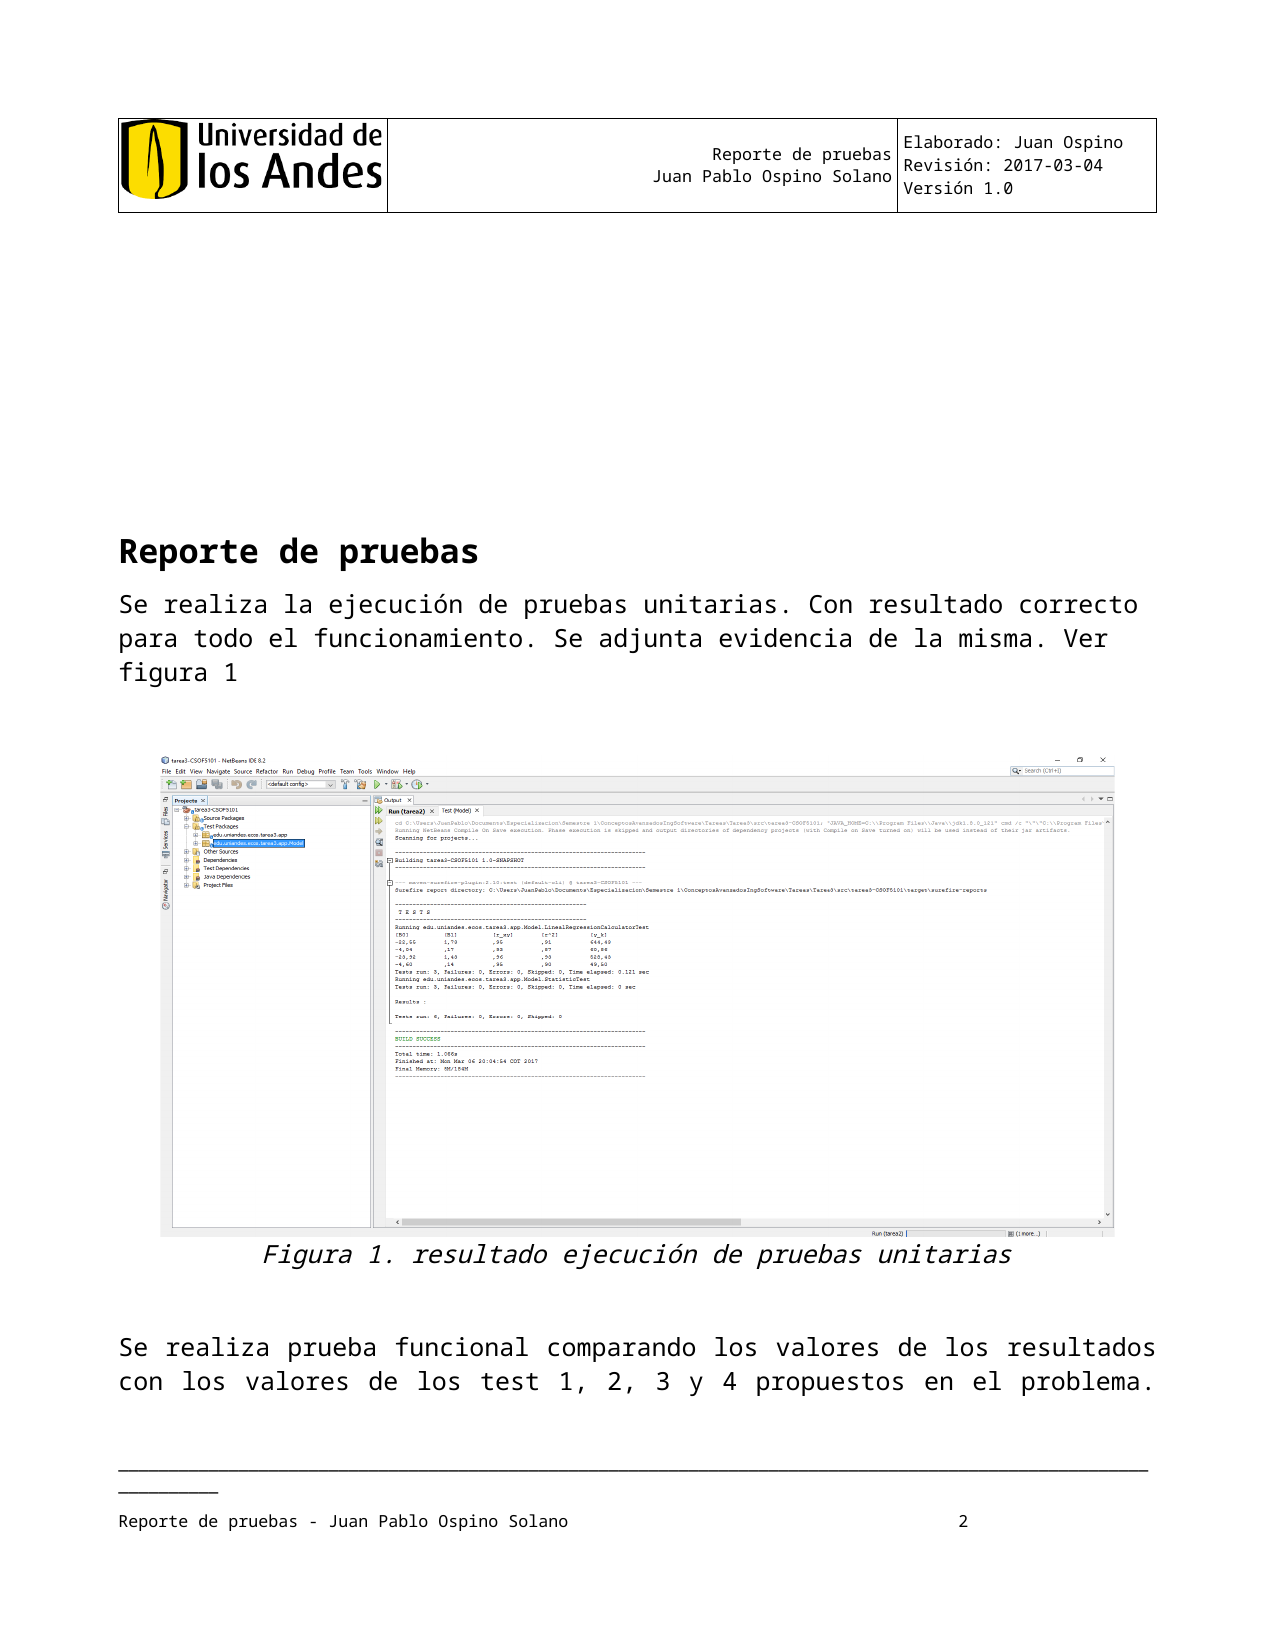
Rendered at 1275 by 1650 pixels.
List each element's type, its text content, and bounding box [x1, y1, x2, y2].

subtitle Reporte de pruebas [118, 528, 1157, 574]
text Se realiza la ejecución de pruebas unitarias. Con resultado correcto para todo el funcionamiento. Se adjunta evidencia de la misma. Ver figura 1 [118, 586, 1157, 688]
text Se realiza prueba funcional comparando los valores de los resultados con los valores de los test 1, 2, 3 y 4 propuestos en el problema. [118, 1329, 1157, 1397]
text Figura 1. resultado ejecución de pruebas unitarias [118, 747, 1157, 1270]
picture [121, 119, 382, 199]
